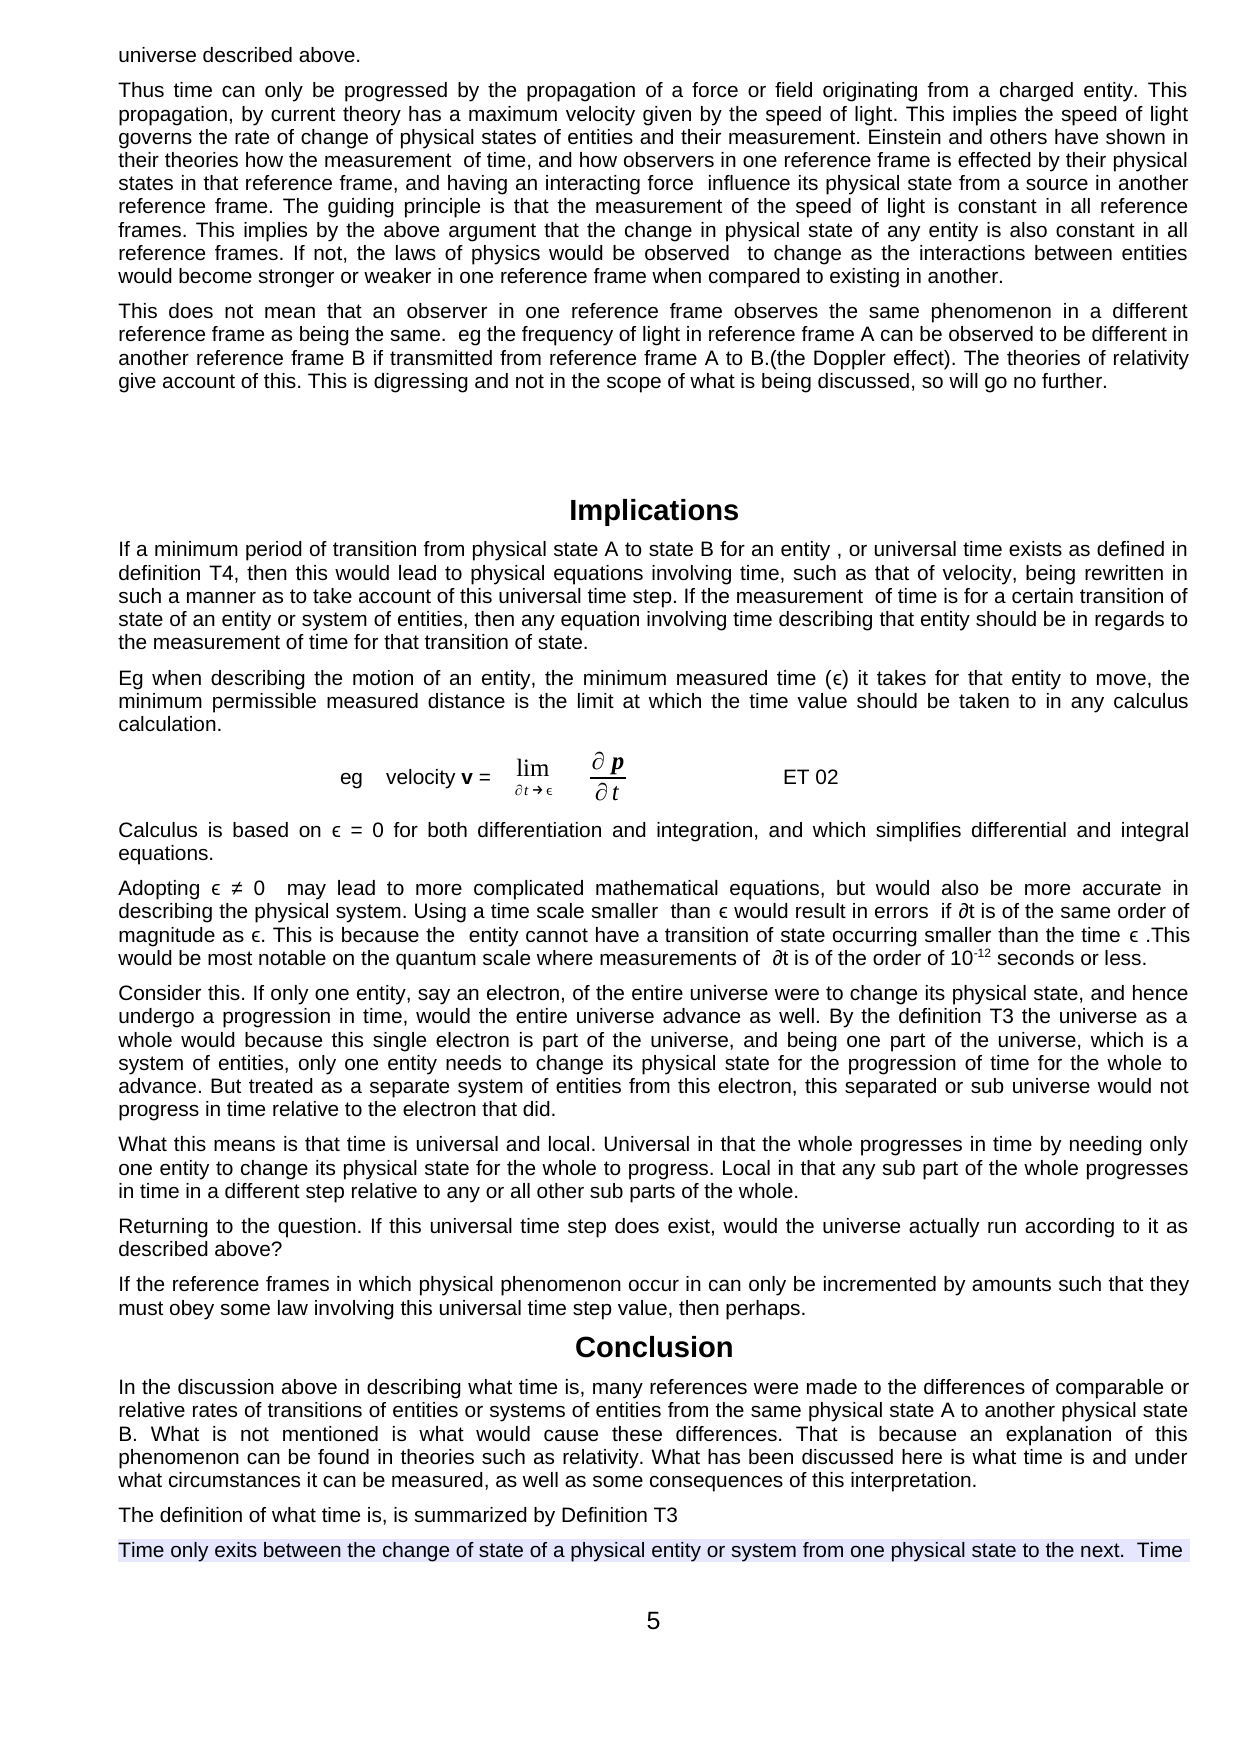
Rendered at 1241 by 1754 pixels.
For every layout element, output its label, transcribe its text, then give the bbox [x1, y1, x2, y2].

text Returning to the question. If this universal time step does exist, would the universe actually run according to it as described above? [118, 1214, 1190, 1261]
text The definition of what time is, is summarized by Definition T3 [118, 1504, 1190, 1527]
text Conclusion [118, 1331, 1190, 1364]
text What this means is that time is universal and local. Universal in that the whole progresses in time by needing only one entity to change its physical state for the whole to progress. Local in that any sub part of the whole progresses in time in a different step relative to any or all other sub parts of the whole. [118, 1133, 1190, 1203]
text Thus time can only be progressed by the propagation of a force or field originating from a charged entity. This propagation, by current theory has a maximum velocity given by the speed of light. This implies the speed of light governs the rate of change of physical states of entities and their measurement. Einstein and others have shown in their theories how the measurement of time, and how observers in one reference frame is effected by their physical states in that reference frame, and having an interacting force influence its physical state from a source in another reference frame. The guiding principle is that the measurement of the speed of light is constant in all reference frames. This implies by the above argument that the change in physical state of any entity is also constant in all reference frames. If not, the laws of physics would be observed to change as the interactions between entities would become stronger or weaker in one reference frame when compared to existing in another. [118, 79, 1190, 288]
text Time only exits between the change of state of a physical entity or system from one physical state to the next. Time [118, 1539, 1190, 1562]
text In the discussion above in describing what time is, many references were made to the differences of comparable or relative rates of transitions of entities or systems of entities from the same physical state A to another physical state B. What is not mentioned is what would cause these differences. That is because an explanation of this phenomenon can be found in theories such as relativity. What has been discussed here is what time is and under what circumstances it can be measured, as well as some consequences of this interpretation. [118, 1376, 1190, 1492]
text universe described above. [118, 44, 1190, 67]
text Implications [118, 493, 1190, 526]
text Consider this. If only one entity, say an electron, of the entire universe were to change its physical state, and hence undergo a progression in time, would the entire universe advance as well. By the definition T3 the universe as a whole would because this single electron is part of the universe, and being one part of the universe, which is a system of entities, only one entity needs to change its physical state for the progression of time for the whole to advance. But treated as a separate system of entities from this electron, this separated or sub universe would not progress in time relative to the electron that did. [118, 982, 1190, 1121]
text This does not mean that an observer in one reference frame observes the same phenomenon in a different reference frame as being the same. eg the frequency of light in reference frame A can be observed to be different in another reference frame B if transmitted from reference frame A to B.(the Doppler effect). The theories of relativity give account of this. This is digressing and not in the scope of what is being discussed, so will go no further. [118, 300, 1190, 393]
text If a minimum period of transition from physical state A to state B for an entity , or universal time exists as defined in definition T4, then this would lead to physical equations involving time, such as that of velocity, being rewritten in such a manner as to take account of this universal time step. If the measurement of time is for a certain transition of state of an entity or system of entities, then any equation involving time describing that entity should be in regards to the measurement of time for that transition of state. [118, 538, 1190, 654]
text Eg when describing the motion of an entity, the minimum measured time (ϵ) it takes for that entity to move, the minimum permissible measured distance is the limit at which the time value should be taken to in any calculus calculation. [118, 666, 1190, 736]
text Calculus is based on ϵ = 0 for both differentiation and integration, and which simplifies differential and integral equations. [118, 818, 1190, 865]
text eg velocity v = ET 02 [118, 748, 1190, 807]
text Adopting ϵ ≠ 0 may lead to more complicated mathematical equations, but would also be more accurate in describing the physical system. Using a time scale smaller than ϵ would result in errors if ∂t is of the same order of magnitude as ϵ. This is because the entity cannot have a transition of state occurring smaller than the time ϵ .This would be most notable on the quantum scale where measurements of ∂t is of the order of 10-12 seconds or less. [118, 877, 1190, 970]
text If the reference frames in which physical phenomenon occur in can only be incremented by amounts such that they must obey some law involving this universal time step value, then perhaps. [118, 1273, 1190, 1319]
